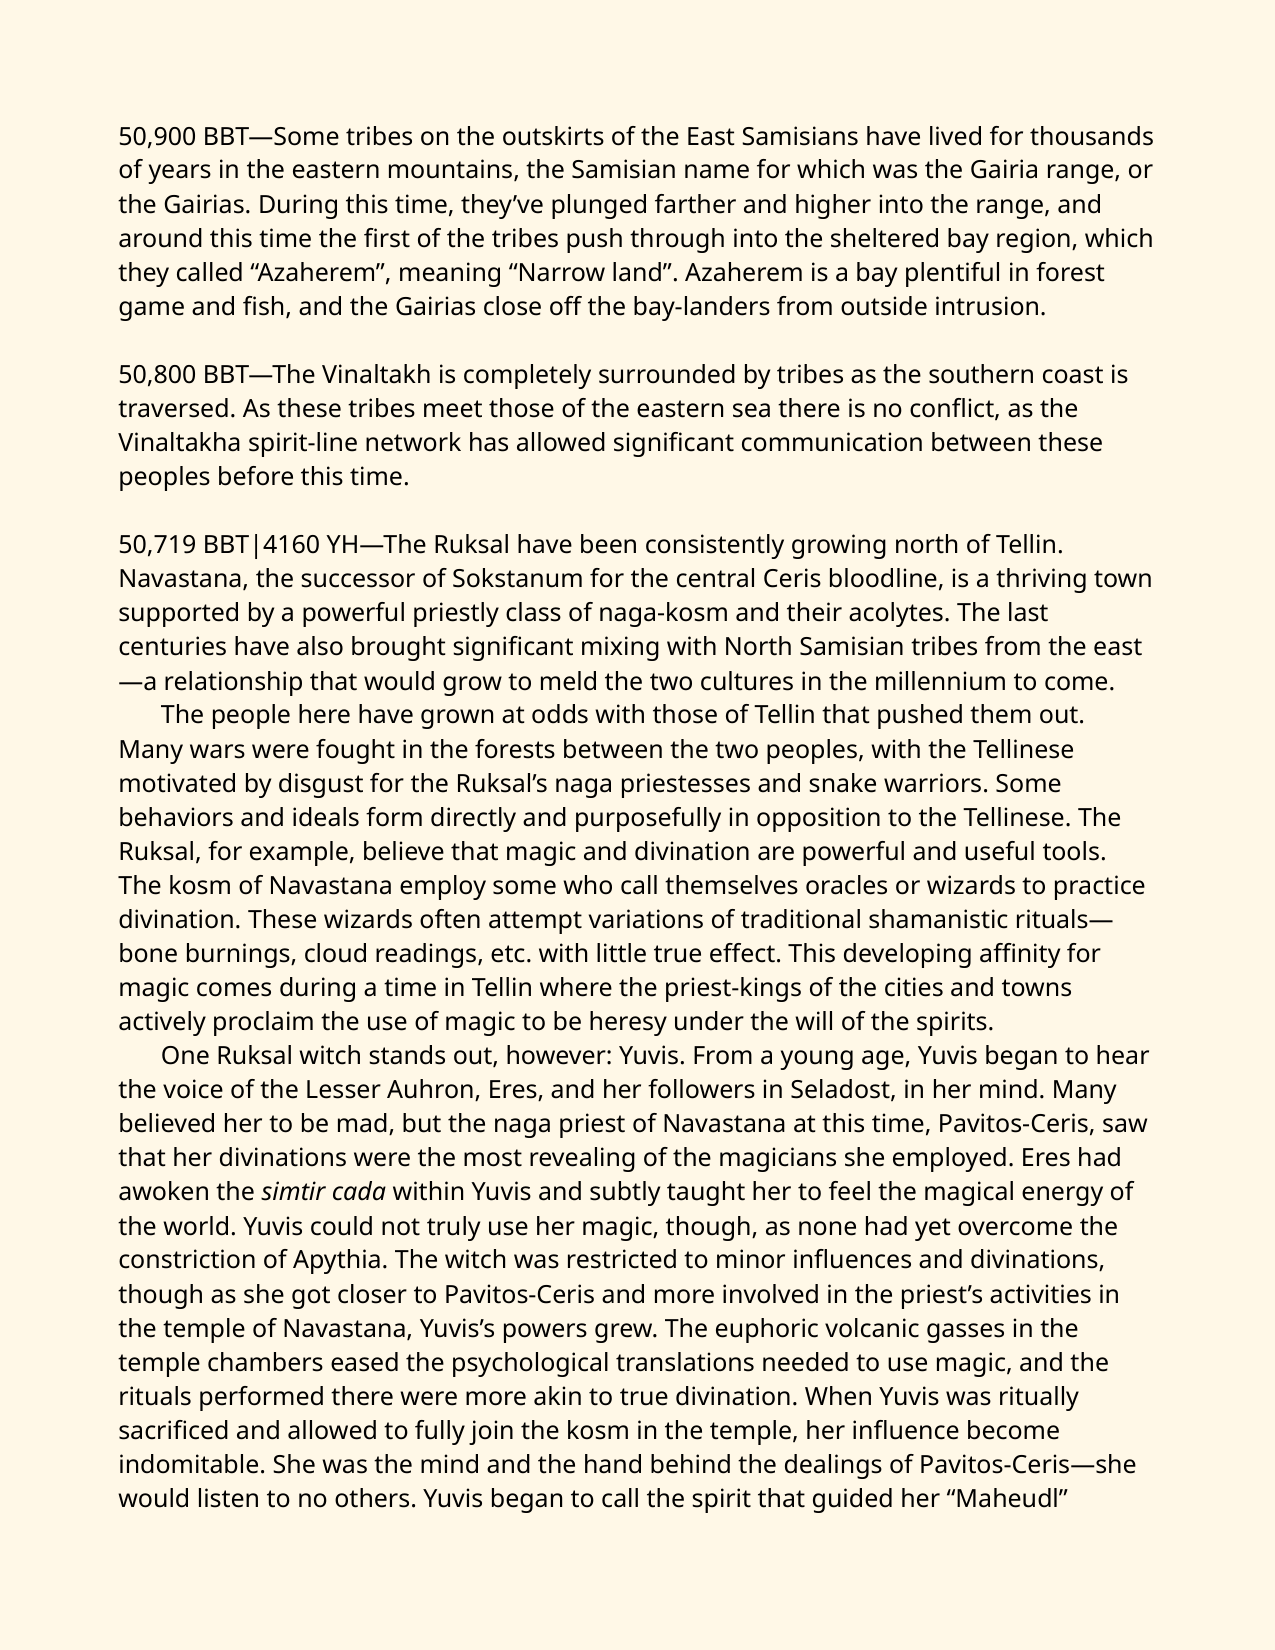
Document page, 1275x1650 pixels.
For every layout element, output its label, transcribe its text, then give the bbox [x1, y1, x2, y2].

text The people here have grown at odds with those of Tellin that pushed them out. Many wars were fought in the forests between the two peoples, with the Tellinese motivated by disgust for the Ruksal’s naga priestesses and snake warriors. Some behaviors and ideals form directly and purposefully in opposition to the Tellinese. The Ruksal, for example, believe that magic and divination are powerful and useful tools. The kosm of Navastana employ some who call themselves oracles or wizards to practice divination. These wizards often attempt variations of traditional shamanistic rituals—bone burnings, cloud readings, etc. with little true effect. This developing affinity for magic comes during a time in Tellin where the priest-kings of the cities and towns actively proclaim the use of magic to be heresy under the will of the spirits. [118, 697, 1157, 1038]
text 50,900 BBT—Some tribes on the outskirts of the East Samisians have lived for thousands of years in the eastern mountains, the Samisian name for which was the Gairia range, or the Gairias. During this time, they’ve plunged farther and higher into the range, and around this time the first of the tribes push through into the sheltered bay region, which they called “Azaherem”, meaning “Narrow land”. Azaherem is a bay plentiful in forest game and fish, and the Gairias close off the bay-landers from outside intrusion. [118, 118, 1157, 322]
text 50,800 BBT—The Vinaltakh is completely surrounded by tribes as the southern coast is traversed. As these tribes meet those of the eastern sea there is no conflict, as the Vinaltakha spirit-line network has allowed significant communication between these peoples before this time. [118, 357, 1157, 493]
text 50,719 BBT|4160 YH—The Ruksal have been consistently growing north of Tellin. Navastana, the successor of Sokstanum for the central Ceris bloodline, is a thriving town supported by a powerful priestly class of naga-kosm and their acolytes. The last centuries have also brought significant mixing with North Samisian tribes from the east—a relationship that would grow to meld the two cultures in the millennium to come. [118, 527, 1157, 697]
text One Ruksal witch stands out, however: Yuvis. From a young age, Yuvis began to hear the voice of the Lesser Auhron, Eres, and her followers in Seladost, in her mind. Many believed her to be mad, but the naga priest of Navastana at this time, Pavitos-Ceris, saw that her divinations were the most revealing of the magicians she employed. Eres had awoken the simtir cada within Yuvis and subtly taught her to feel the magical energy of the world. Yuvis could not truly use her magic, though, as none had yet overcome the constriction of Apythia. The witch was restricted to minor influences and divinations, though as she got closer to Pavitos-Ceris and more involved in the priest’s activities in the temple of Navastana, Yuvis’s powers grew. The euphoric volcanic gasses in the temple chambers eased the psychological translations needed to use magic, and the rituals performed there were more akin to true divination. When Yuvis was ritually sacrificed and allowed to fully join the kosm in the temple, her influence become indomitable. She was the mind and the hand behind the dealings of Pavitos-Ceris—she would listen to no others. Yuvis began to call the spirit that guided her “Maheudl” [118, 1038, 1157, 1515]
